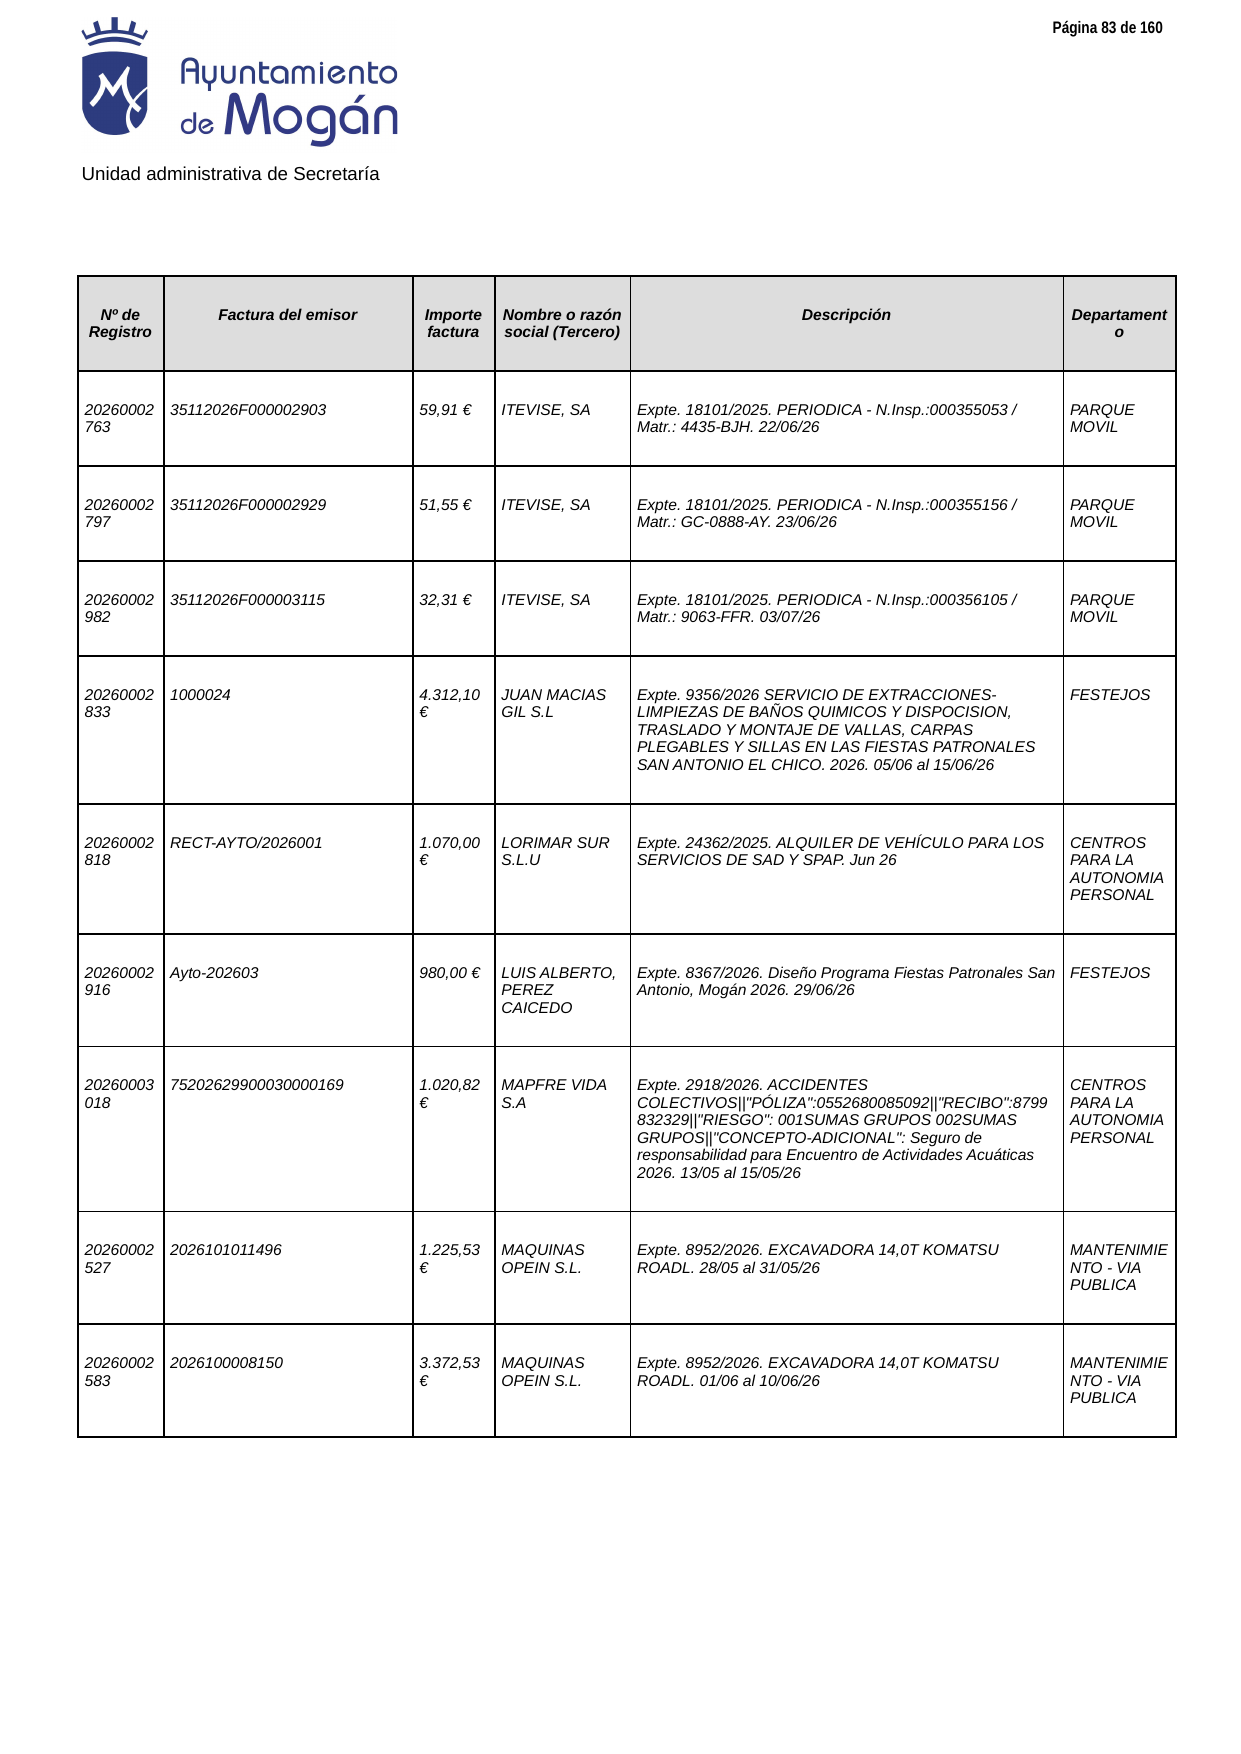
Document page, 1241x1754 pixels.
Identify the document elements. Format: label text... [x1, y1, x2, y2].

table_cell 1.225,53 € [414, 1212, 494, 1323]
table_cell Expte. 8952/2026. EXCAVADORA 14,0T KOMATSU ROADL. 01/06 al 10/06/26 [631, 1325, 1063, 1436]
table_cell Expte. 2918/2026. ACCIDENTES COLECTIVOS||"PÓLIZA":0552680085092||"RECIBO":8799832329||"RIESGO": 001SUMAS GRUPOS 002SUMAS GRUPOS||"CONCEPTO-ADICIONAL": Seguro de responsabilidad para Encuentro de Actividades Acuáticas 2026. 13/05 al 15/05/26 [631, 1047, 1063, 1211]
table_cell RECT-AYTO/2026001 [165, 805, 412, 933]
table_cell 3.372,53 € [414, 1325, 494, 1436]
table_cell FESTEJOS [1064, 935, 1175, 1046]
table_header Importe factura [414, 277, 494, 370]
table_cell CENTROS PARA LA AUTONOMIA PERSONAL [1064, 1047, 1175, 1211]
table_cell 20260002763 [79, 372, 163, 465]
table_cell ITEVISE, SA [496, 467, 630, 560]
table_cell 1.020,82 € [414, 1047, 494, 1211]
table_cell 32,31 € [414, 562, 494, 655]
table_cell 20260002583 [79, 1325, 163, 1436]
table_cell Expte. 18101/2025. PERIODICA - N.Insp.:000355156 / Matr.: GC-0888-AY. 23/06/26 [631, 467, 1063, 560]
table_cell 20260003018 [79, 1047, 163, 1211]
table_cell Expte. 18101/2025. PERIODICA - N.Insp.:000355053 / Matr.: 4435-BJH. 22/06/26 [631, 372, 1063, 465]
table_cell 35112026F000002903 [165, 372, 412, 465]
table_cell 20260002818 [79, 805, 163, 933]
table_cell Expte. 8367/2026. Diseño Programa Fiestas Patronales San Antonio, Mogán 2026. 29/06/26 [631, 935, 1063, 1046]
table_cell 20260002916 [79, 935, 163, 1046]
table_cell 20260002833 [79, 657, 163, 803]
table_cell 1000024 [165, 657, 412, 803]
table_cell 1.070,00 € [414, 805, 494, 933]
table_cell MAQUINAS OPEIN S.L. [496, 1325, 630, 1436]
table_cell MAQUINAS OPEIN S.L. [496, 1212, 630, 1323]
table_cell FESTEJOS [1064, 657, 1175, 803]
table_cell Expte. 9356/2026 SERVICIO DE EXTRACCIONES-LIMPIEZAS DE BAÑOS QUIMICOS Y DISPOCISION, TRASLADO Y MONTAJE DE VALLAS, CARPAS PLEGABLES Y SILLAS EN LAS FIESTAS PATRONALES SAN ANTONIO EL CHICO. 2026. 05/06 al 15/06/26 [631, 657, 1063, 803]
picture [81, 17, 398, 153]
table_header Departamento [1064, 277, 1175, 370]
table_cell 20260002797 [79, 467, 163, 560]
table_cell 2026101011496 [165, 1212, 412, 1323]
table_cell 35112026F000003115 [165, 562, 412, 655]
table_cell Expte. 24362/2025. ALQUILER DE VEHÍCULO PARA LOS SERVICIOS DE SAD Y SPAP. Jun 26 [631, 805, 1063, 933]
table_cell Expte. 18101/2025. PERIODICA - N.Insp.:000356105 / Matr.: 9063-FFR. 03/07/26 [631, 562, 1063, 655]
table_header Nº de Registro [79, 277, 163, 370]
table_cell 51,55 € [414, 467, 494, 560]
table_cell Expte. 8952/2026. EXCAVADORA 14,0T KOMATSU ROADL. 28/05 al 31/05/26 [631, 1212, 1063, 1323]
table_cell PARQUE MOVIL [1064, 372, 1175, 465]
table_cell ITEVISE, SA [496, 562, 630, 655]
table_cell JUAN MACIAS GIL S.L [496, 657, 630, 803]
table_cell MANTENIMIENTO - VIA PUBLICA [1064, 1212, 1175, 1323]
table_cell Ayto-202603 [165, 935, 412, 1046]
table_header Descripción [631, 277, 1063, 370]
table_cell 4.312,10 € [414, 657, 494, 803]
table_cell PARQUE MOVIL [1064, 467, 1175, 560]
table_cell LUIS ALBERTO, PEREZ CAICEDO [496, 935, 630, 1046]
table_cell CENTROS PARA LA AUTONOMIA PERSONAL [1064, 805, 1175, 933]
table_cell 35112026F000002929 [165, 467, 412, 560]
table_cell ITEVISE, SA [496, 372, 630, 465]
table_cell PARQUE MOVIL [1064, 562, 1175, 655]
table_cell MAPFRE VIDA S.A [496, 1047, 630, 1211]
table_cell 75202629900030000169 [165, 1047, 412, 1211]
table_header Nombre o razón social (Tercero) [496, 277, 630, 370]
table_cell 20260002982 [79, 562, 163, 655]
table_cell 20260002527 [79, 1212, 163, 1323]
table_cell 2026100008150 [165, 1325, 412, 1436]
table_cell LORIMAR SUR S.L.U [496, 805, 630, 933]
table_cell 59,91 € [414, 372, 494, 465]
table_header Factura del emisor [165, 277, 412, 370]
table_cell 980,00 € [414, 935, 494, 1046]
table_cell MANTENIMIENTO - VIA PUBLICA [1064, 1325, 1175, 1436]
